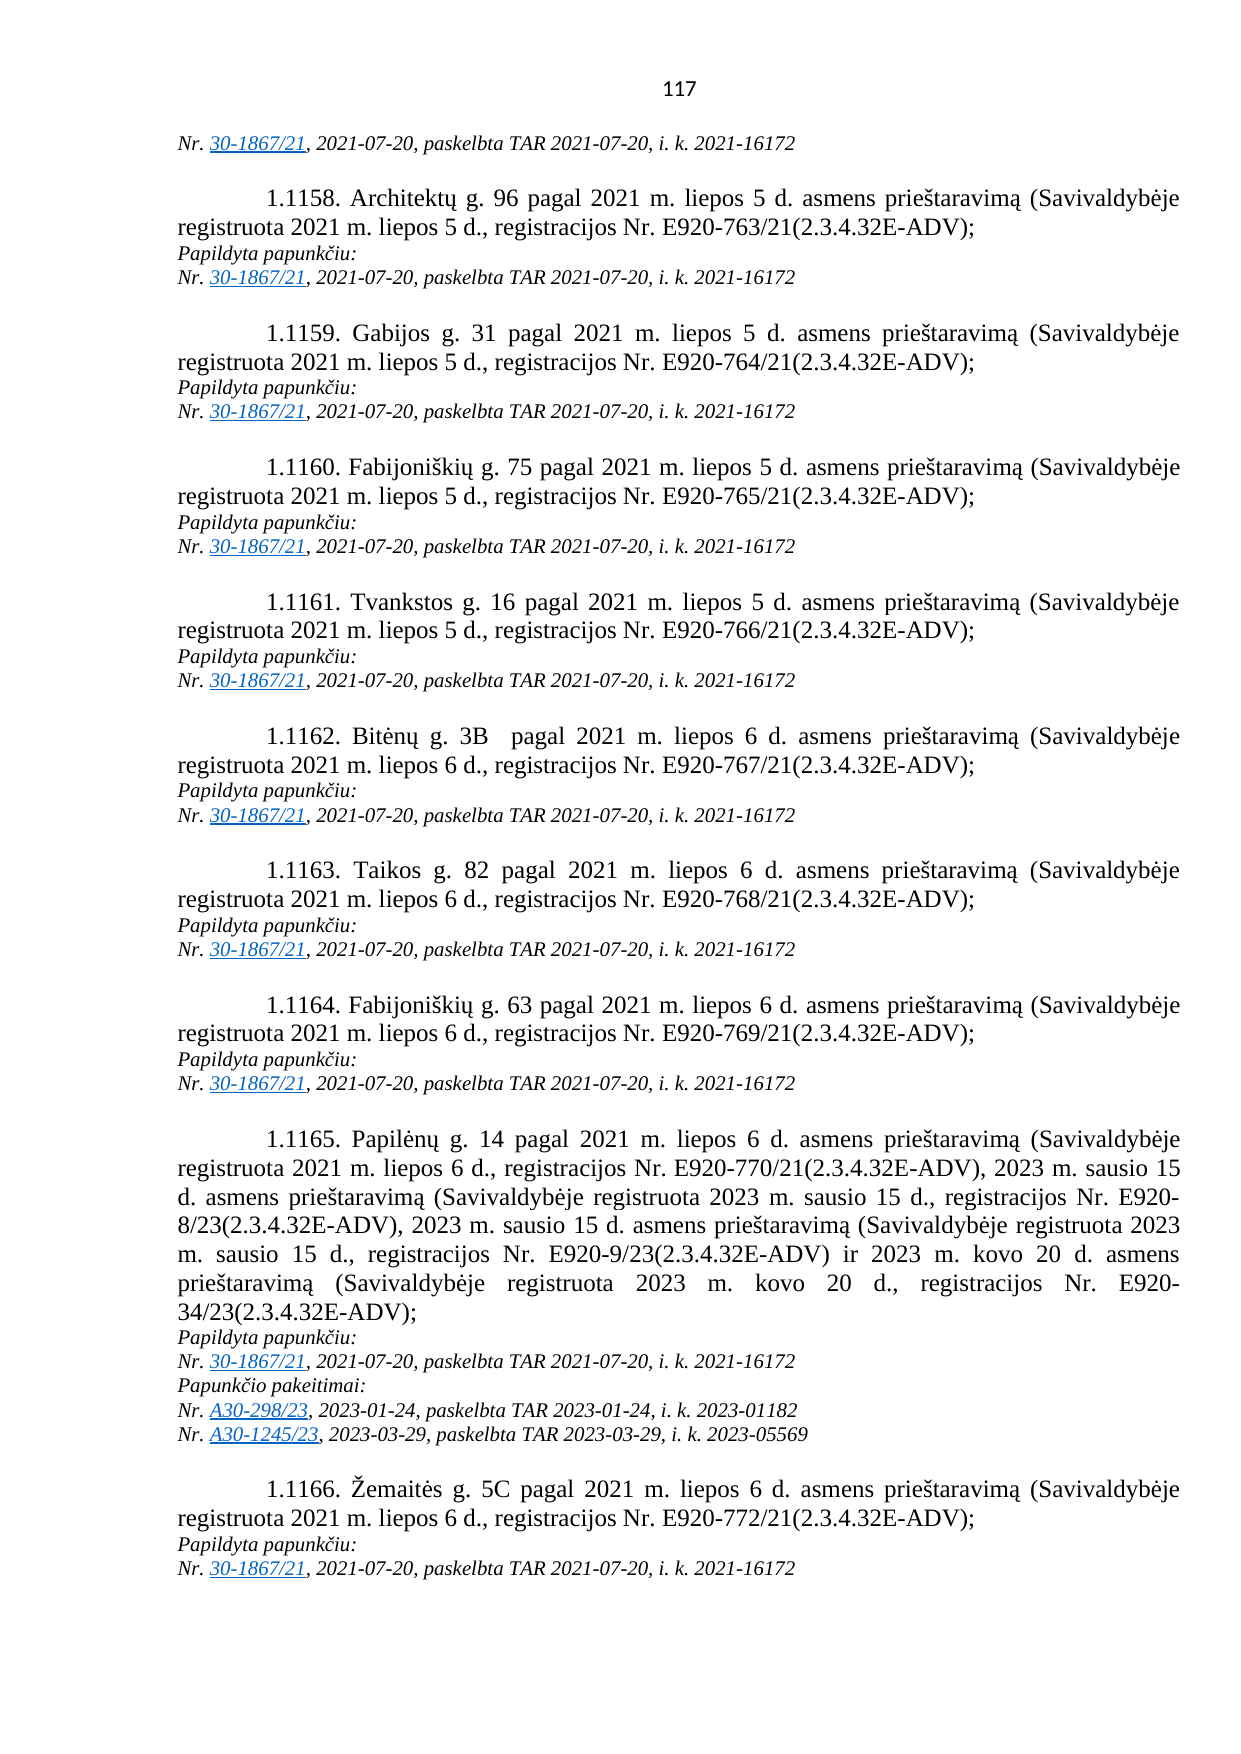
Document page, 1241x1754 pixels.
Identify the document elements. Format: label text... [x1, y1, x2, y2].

text 1.1158. Architektų g. 96 pagal 2021 m. liepos 5 d. asmens prieštaravimą (Savivaldybėje registruota 2021 m. liepos 5 d., registracijos Nr. E920-763/21(2.3.4.32E-ADV); [177, 183, 1181, 241]
text 1.1160. Fabijoniškių g. 75 pagal 2021 m. liepos 5 d. asmens prieštaravimą (Savivaldybėje registruota 2021 m. liepos 5 d., registracijos Nr. E920-765/21(2.3.4.32E-ADV); [177, 452, 1181, 510]
text Nr. 30-1867/21, 2021-07-20, paskelbta TAR 2021-07-20, i. k. 2021-16172 [177, 1071, 1181, 1095]
text 1.1164. Fabijoniškių g. 63 pagal 2021 m. liepos 6 d. asmens prieštaravimą (Savivaldybėje registruota 2021 m. liepos 6 d., registracijos Nr. E920-769/21(2.3.4.32E-ADV); [177, 990, 1181, 1047]
text Papildyta papunkčiu: [177, 644, 1181, 668]
text 1.1166. Žemaitės g. 5C pagal 2021 m. liepos 6 d. asmens prieštaravimą (Savivaldybėje registruota 2021 m. liepos 6 d., registracijos Nr. E920-772/21(2.3.4.32E-ADV); [177, 1474, 1181, 1532]
text 1.1159. Gabijos g. 31 pagal 2021 m. liepos 5 d. asmens prieštaravimą (Savivaldybėje registruota 2021 m. liepos 5 d., registracijos Nr. E920-764/21(2.3.4.32E-ADV); [177, 318, 1181, 375]
text Nr. 30-1867/21, 2021-07-20, paskelbta TAR 2021-07-20, i. k. 2021-16172 [177, 131, 1181, 155]
text 1.1165. Papilėnų g. 14 pagal 2021 m. liepos 6 d. asmens prieštaravimą (Savivaldybėje registruota 2021 m. liepos 6 d., registracijos Nr. E920-770/21(2.3.4.32E-ADV), 2023 m. sausio 15 d. asmens prieštaravimą (Savivaldybėje registruota 2023 m. sausio 15 d., registracijos Nr. E920-8/23(2.3.4.32E-ADV), 2023 m. sausio 15 d. asmens prieštaravimą (Savivaldybėje registruota 2023 m. sausio 15 d., registracijos Nr. E920-9/23(2.3.4.32E-ADV) ir 2023 m. kovo 20 d. asmens prieštaravimą (Savivaldybėje registruota 2023 m. kovo 20 d., registracijos Nr. E920-34/23(2.3.4.32E-ADV); [177, 1124, 1181, 1325]
text Papildyta papunkčiu: [177, 913, 1181, 937]
text Nr. A30-298/23, 2023-01-24, paskelbta TAR 2023-01-24, i. k. 2023-01182 [177, 1397, 1181, 1422]
text Nr. 30-1867/21, 2021-07-20, paskelbta TAR 2021-07-20, i. k. 2021-16172 [177, 1349, 1181, 1373]
text Nr. 30-1867/21, 2021-07-20, paskelbta TAR 2021-07-20, i. k. 2021-16172 [177, 937, 1181, 961]
text Nr. 30-1867/21, 2021-07-20, paskelbta TAR 2021-07-20, i. k. 2021-16172 [177, 802, 1181, 827]
text 1.1162. Bitėnų g. 3B pagal 2021 m. liepos 6 d. asmens prieštaravimą (Savivaldybėje registruota 2021 m. liepos 6 d., registracijos Nr. E920-767/21(2.3.4.32E-ADV); [177, 721, 1181, 778]
text Papildyta papunkčiu: [177, 510, 1181, 534]
text Nr. 30-1867/21, 2021-07-20, paskelbta TAR 2021-07-20, i. k. 2021-16172 [177, 399, 1181, 423]
text 1.1161. Tvankstos g. 16 pagal 2021 m. liepos 5 d. asmens prieštaravimą (Savivaldybėje registruota 2021 m. liepos 5 d., registracijos Nr. E920-766/21(2.3.4.32E-ADV); [177, 587, 1181, 644]
text Nr. 30-1867/21, 2021-07-20, paskelbta TAR 2021-07-20, i. k. 2021-16172 [177, 534, 1181, 558]
text 1.1163. Taikos g. 82 pagal 2021 m. liepos 6 d. asmens prieštaravimą (Savivaldybėje registruota 2021 m. liepos 6 d., registracijos Nr. E920-768/21(2.3.4.32E-ADV); [177, 855, 1181, 913]
text Papildyta papunkčiu: [177, 1325, 1181, 1349]
text Nr. 30-1867/21, 2021-07-20, paskelbta TAR 2021-07-20, i. k. 2021-16172 [177, 1556, 1181, 1580]
text Papunkčio pakeitimai: [177, 1373, 1181, 1397]
text Papildyta papunkčiu: [177, 1532, 1181, 1556]
text Papildyta papunkčiu: [177, 241, 1181, 265]
text Nr. A30-1245/23, 2023-03-29, paskelbta TAR 2023-03-29, i. k. 2023-05569 [177, 1422, 1181, 1446]
text Papildyta papunkčiu: [177, 375, 1181, 399]
text Papildyta papunkčiu: [177, 778, 1181, 802]
text Nr. 30-1867/21, 2021-07-20, paskelbta TAR 2021-07-20, i. k. 2021-16172 [177, 265, 1181, 289]
text Papildyta papunkčiu: [177, 1047, 1181, 1071]
text Nr. 30-1867/21, 2021-07-20, paskelbta TAR 2021-07-20, i. k. 2021-16172 [177, 668, 1181, 692]
